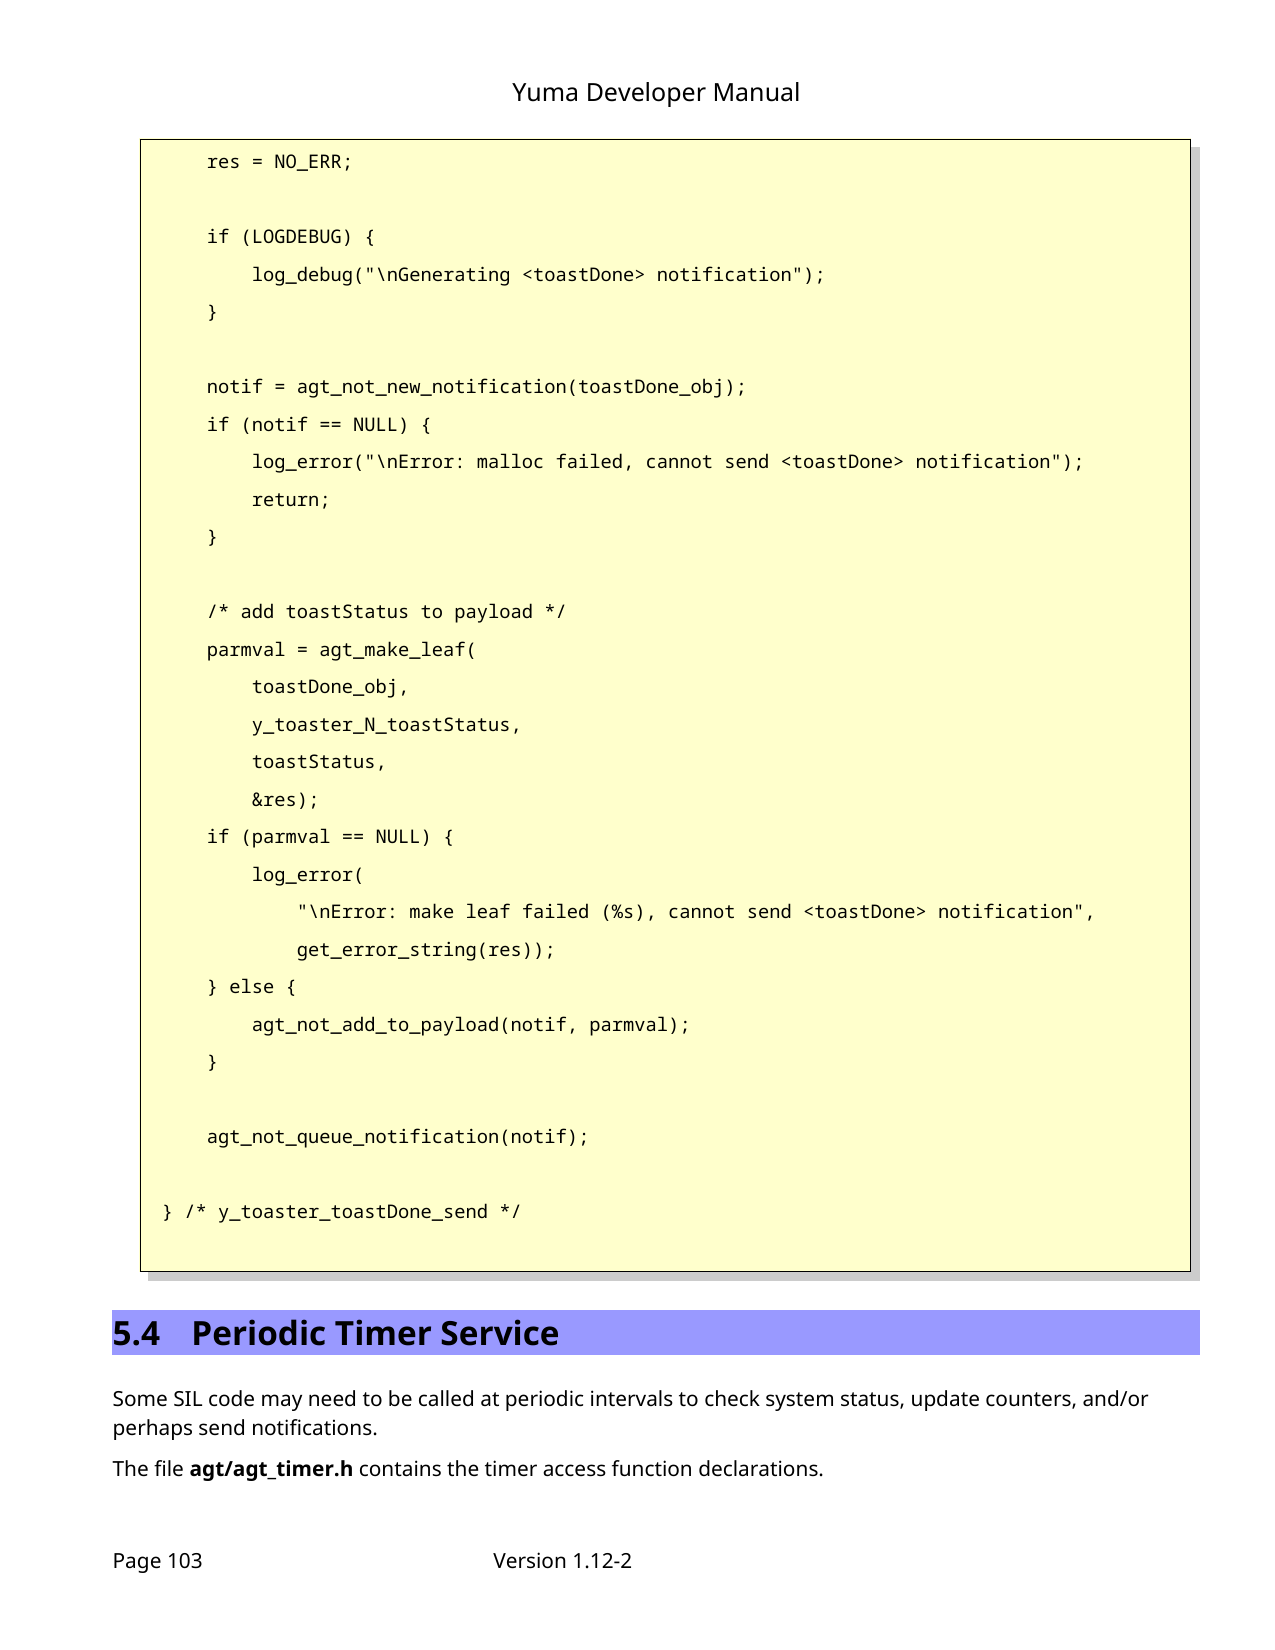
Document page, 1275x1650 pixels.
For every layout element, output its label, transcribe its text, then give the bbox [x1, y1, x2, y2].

text Some SIL code may need to be called at periodic intervals to check system status, update counters, and/or perhaps send notifications. [112, 1384, 1200, 1441]
text } [141, 513, 1190, 549]
text notif = agt_not_new_notification(toastDone_obj); [141, 363, 1190, 399]
text &res); [141, 776, 1190, 812]
text agt_not_add_to_payload(notif, parmval); [141, 1001, 1190, 1037]
text } /* y_toaster_toastDone_send */ [141, 1188, 1190, 1224]
text The file agt/agt_timer.h contains the timer access function declarations. [112, 1454, 1200, 1482]
text y_toaster_N_toastStatus, [141, 701, 1190, 737]
text res = NO_ERR; [141, 140, 1190, 174]
text parmval = agt_make_leaf( [141, 626, 1190, 662]
text return; [141, 476, 1190, 512]
text toastDone_obj, [141, 663, 1190, 699]
text "\nError: make leaf failed (%s), cannot send <toastDone> notification", [141, 888, 1190, 924]
text } else { [141, 963, 1190, 999]
text /* add toastStatus to payload */ [141, 588, 1190, 624]
text if (parmval == NULL) { [141, 813, 1190, 849]
text log_error("\nError: malloc failed, cannot send <toastDone> notification"); [141, 438, 1190, 474]
text } [141, 1038, 1190, 1074]
text toastStatus, [141, 738, 1190, 774]
text log_error( [141, 851, 1190, 887]
text log_debug("\nGenerating <toastDone> notification"); [141, 251, 1190, 287]
text } [141, 288, 1190, 324]
text agt_not_queue_notification(notif); [141, 1113, 1190, 1149]
text get_error_string(res)); [141, 926, 1190, 962]
subtitle Periodic Timer Service [112, 1310, 1200, 1355]
text if (LOGDEBUG) { [141, 213, 1190, 249]
text if (notif == NULL) { [141, 401, 1190, 437]
